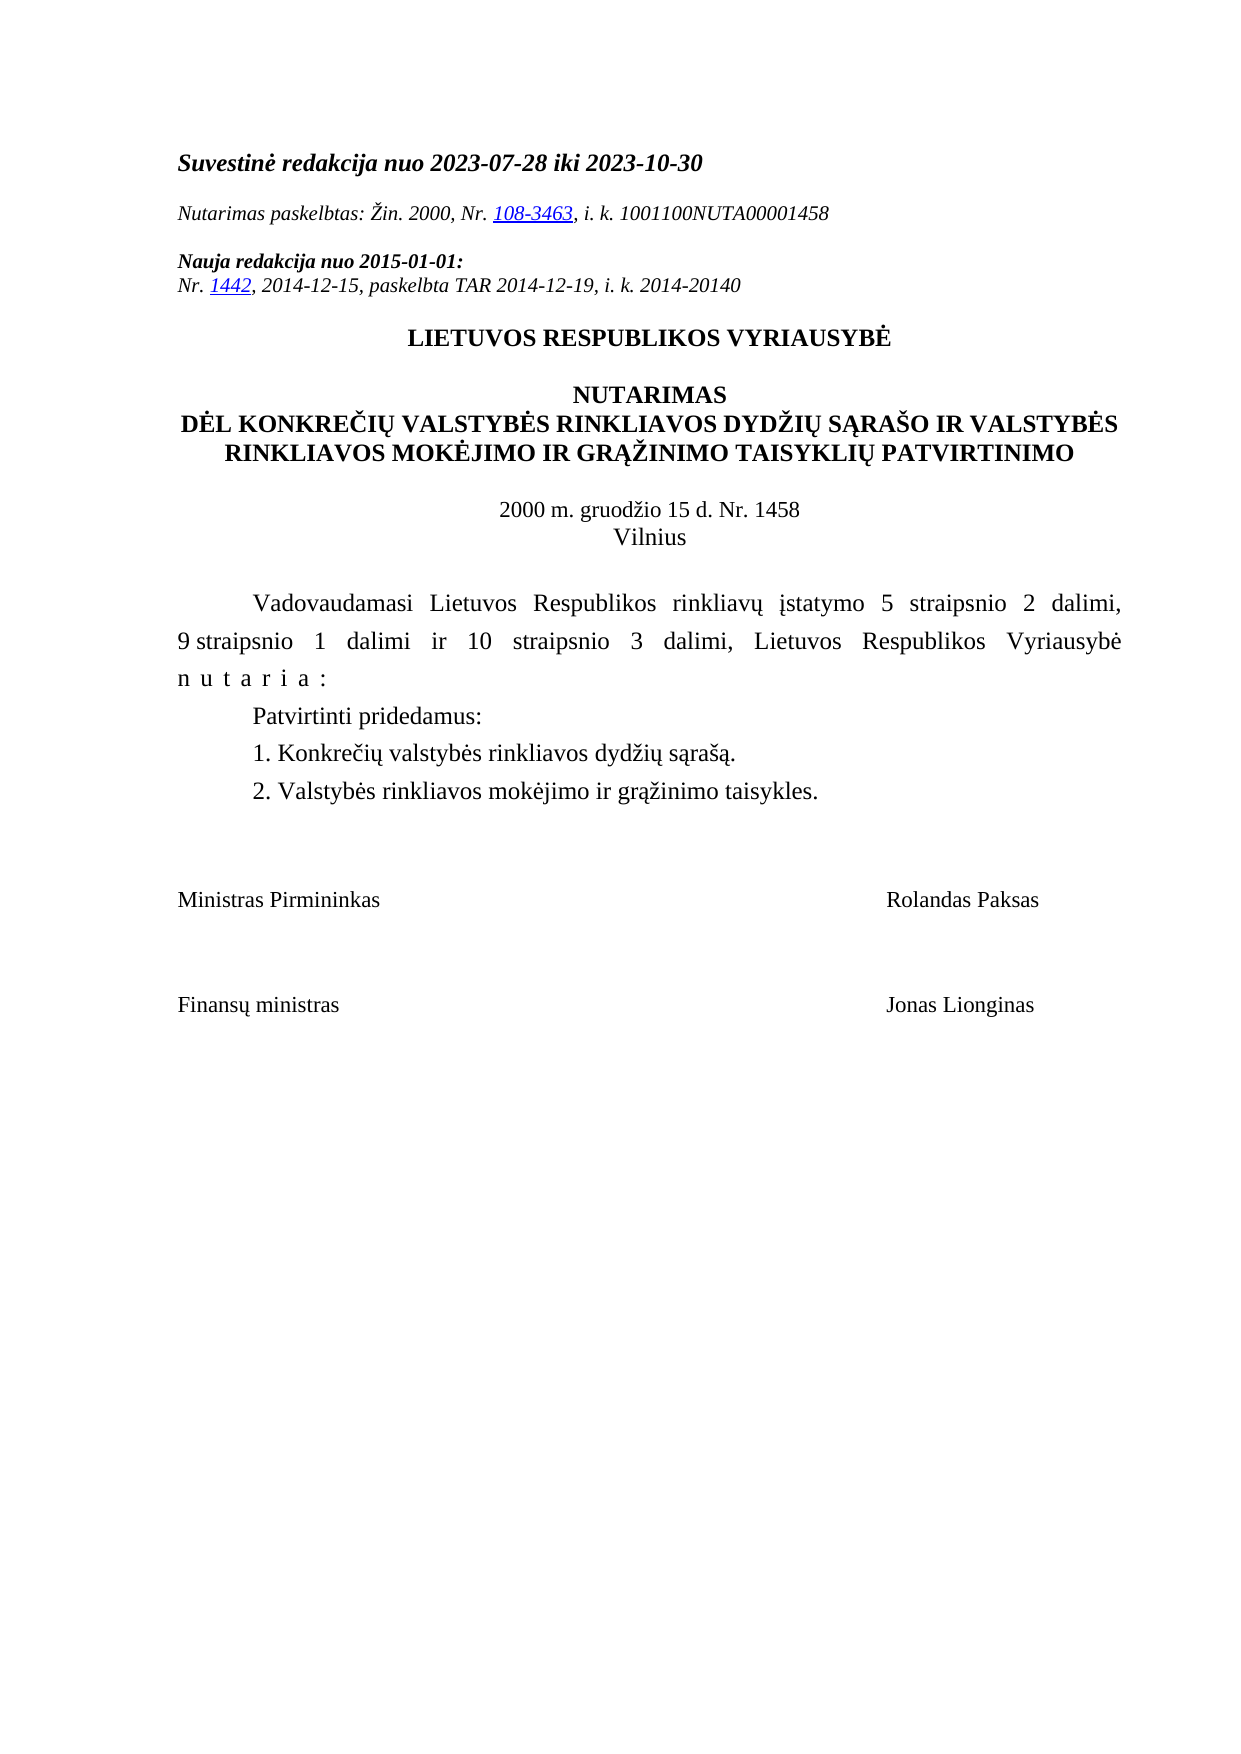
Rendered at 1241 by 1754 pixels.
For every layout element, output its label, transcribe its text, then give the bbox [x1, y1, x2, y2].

text Suvestinė redakcija nuo 2023-07-28 iki 2023-10-30 [177, 148, 1122, 176]
text NUTARIMAS [177, 381, 1122, 409]
text Vadovaudamasi Lietuvos Respublikos rinkliavų įstatymo 5 straipsnio 2 dalimi, 9 straipsnio 1 dalimi ir 10 straipsnio 3 dalimi, Lietuvos Respublikos Vyriausybė nutaria: [177, 579, 1122, 692]
text LIETUVOS RESPUBLIKOS VYRIAUSYBĖ [177, 323, 1122, 352]
text 2. Valstybės rinkliavos mokėjimo ir grąžinimo taisykles. [177, 767, 1122, 804]
text DĖL KONKREČIŲ VALSTYBĖS RINKLIAVOS DYDŽIŲ SĄRAŠO IR VALSTYBĖS RINKLIAVOS MOKĖJIMO IR GRĄŽINIMO TAISYKLIŲ PATVIRTINIMO [177, 409, 1122, 467]
text Nutarimas paskelbtas: Žin. 2000, Nr. 108-3463, i. k. 1001100NUTA00001458 [177, 201, 1122, 224]
text Ministras Pirmininkas Rolandas Paksas [177, 886, 1122, 912]
text Patvirtinti pridedamus: [177, 692, 1122, 729]
text 2000 m. gruodžio 15 d. Nr. 1458 [177, 496, 1122, 522]
text Vilnius [177, 522, 1122, 551]
text Nauja redakcija nuo 2015-01-01: [177, 249, 1122, 273]
text 1. Konkrečių valstybės rinkliavos dydžių sąrašą. [177, 729, 1122, 767]
text Finansų ministras Jonas Lionginas [177, 991, 1122, 1018]
text Nr. 1442, 2014-12-15, paskelbta TAR 2014-12-19, i. k. 2014-20140 [177, 273, 1122, 297]
